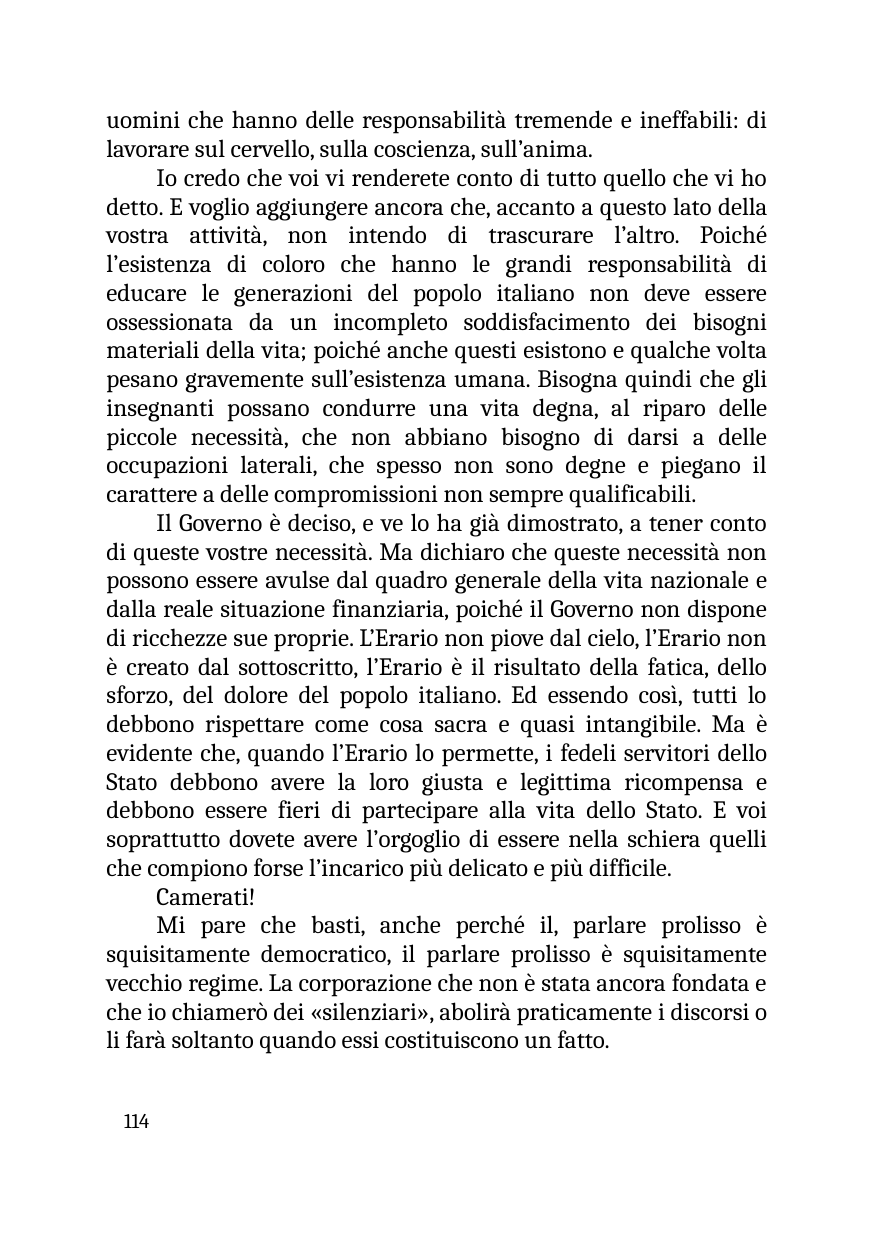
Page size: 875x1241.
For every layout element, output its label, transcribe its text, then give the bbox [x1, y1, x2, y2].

text Io credo che voi vi renderete conto di tutto quello che vi ho detto. E voglio aggiungere ancora che, accanto a questo lato della vostra attività, non intendo di trascurare l’altro. Poiché l’esistenza di coloro che hanno le grandi responsabilità di educare le generazioni del popolo italiano non deve essere ossessionata da un incompleto soddisfacimento dei bisogni materiali della vita; poiché anche questi esistono e qualche volta pesano gravemente sull’esistenza umana. Bisogna quindi che gli insegnanti possano condurre una vita degna, al riparo delle piccole necessità, che non abbiano bisogno di darsi a delle occupazioni laterali, che spesso non sono degne e piegano il carattere a delle compromissioni non sempre qualificabili. [106, 164, 768, 509]
text Camerati! [106, 882, 768, 911]
text uomini che hanno delle responsabilità tremende e ineffabili: di lavorare sul cervello, sulla coscienza, sull’anima. [106, 106, 768, 164]
text Mi pare che basti, anche perché il, parlare prolisso è squisitamente democratico, il parlare prolisso è squisitamente vecchio regime. La corporazione che non è stata ancora fondata e che io chiamerò dei «silenziari», abolirà praticamente i discorsi o li farà soltanto quando essi costituiscono un fatto. [106, 911, 768, 1055]
text Il Governo è deciso, e ve lo ha già dimostrato, a tener conto di queste vostre necessità. Ma dichiaro che queste necessità non possono essere avulse dal quadro generale della vita nazionale e dalla reale situazione finanziaria, poiché il Governo non dispone di ricchezze sue proprie. L’Erario non piove dal cielo, l’Erario non è creato dal sottoscritto, l’Erario è il risultato della fatica, dello sforzo, del dolore del popolo italiano. Ed essendo così, tutti lo debbono rispettare come cosa sacra e quasi intangibile. Ma è evidente che, quando l’Erario lo permette, i fedeli servitori dello Stato debbono avere la loro giusta e legittima ricompensa e debbono essere fieri di partecipare alla vita dello Stato. E voi soprattutto dovete avere l’orgoglio di essere nella schiera quelli che compiono forse l’incarico più delicato e più difficile. [106, 509, 768, 882]
